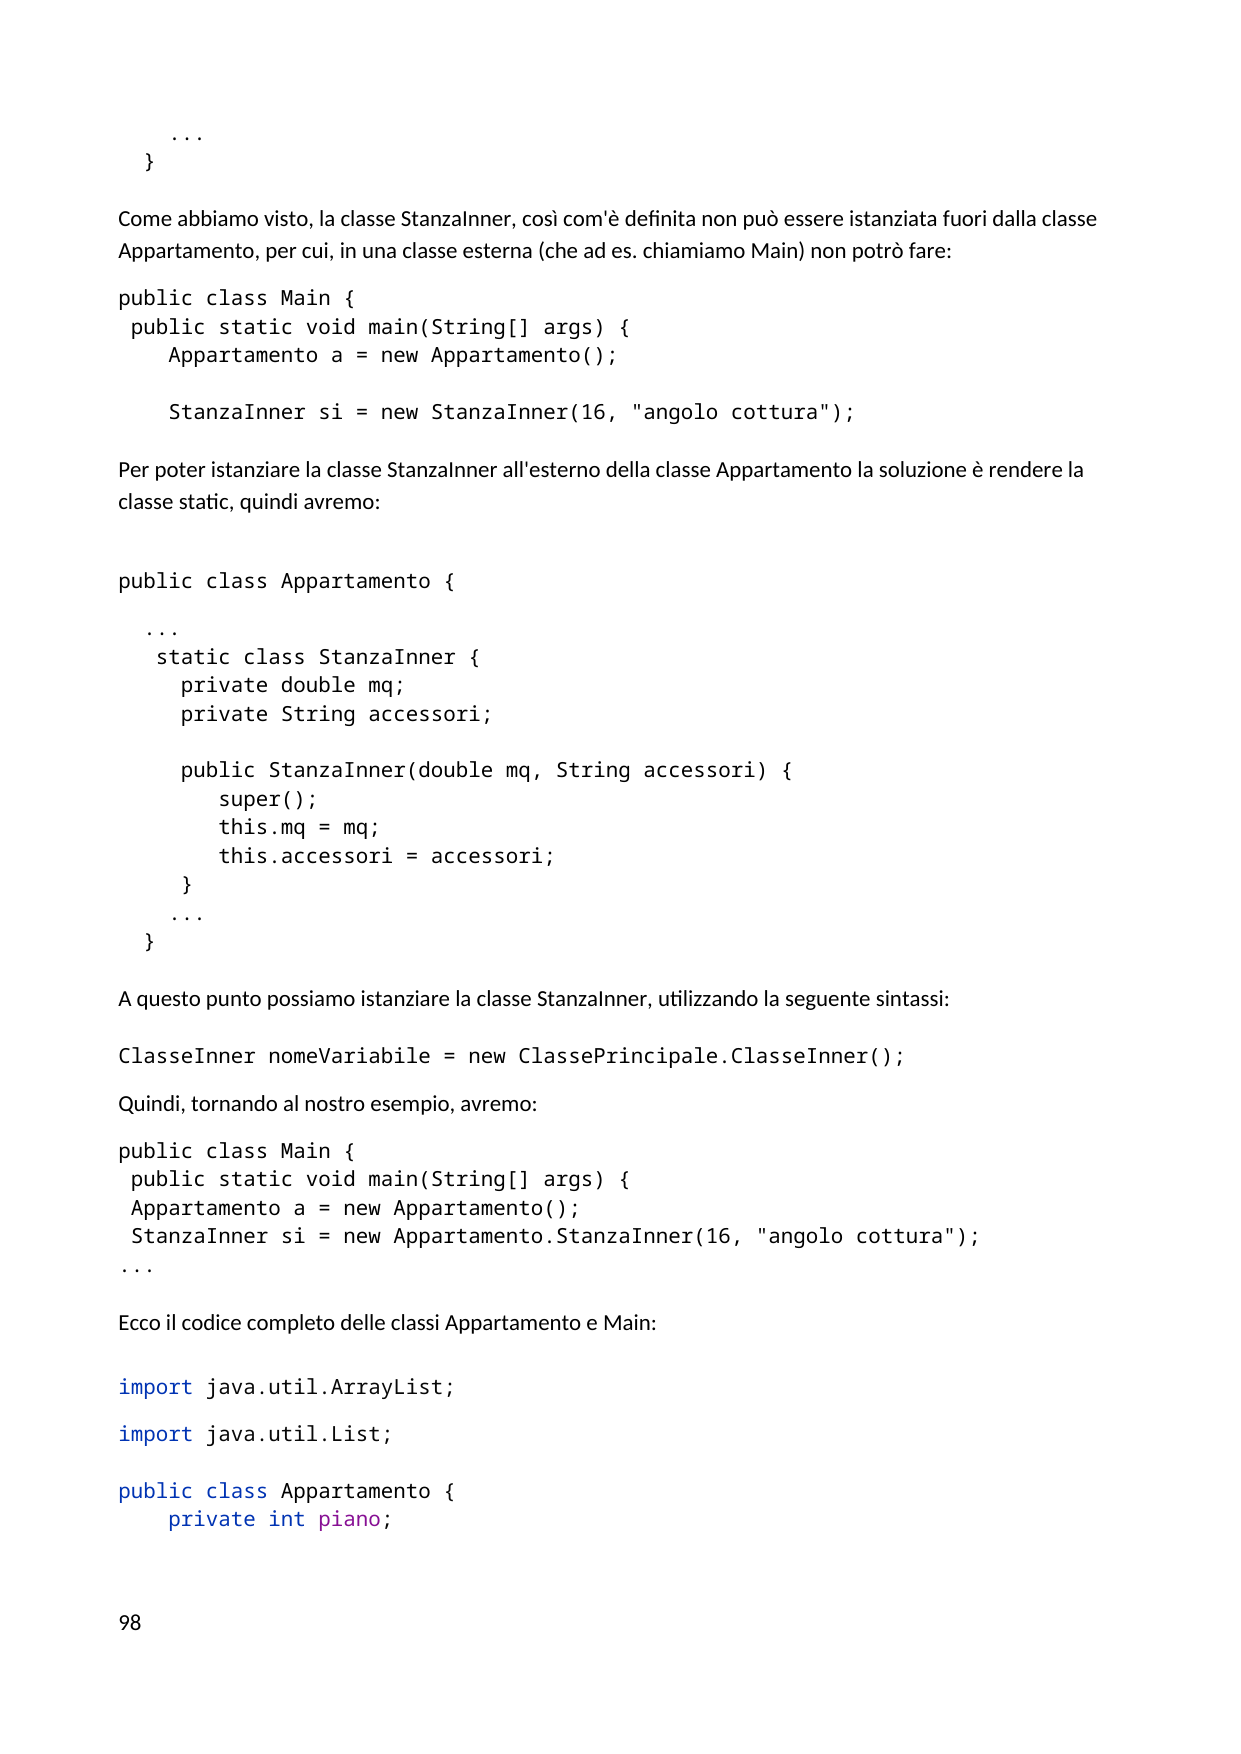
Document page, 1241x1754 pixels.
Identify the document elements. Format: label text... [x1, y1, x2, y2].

text } [118, 926, 1122, 955]
text private double mq; [118, 670, 1122, 699]
text static class StanzaInner { [118, 642, 1122, 670]
text import java.util.List; public class Appartamento { private int piano; [118, 1419, 1122, 1561]
text Per poter istanziare la classe StanzaInner all'esterno della classe Appartamento la soluzione è rendere la classe static, quindi avremo: [118, 455, 1122, 515]
text Appartamento a = new Appartamento(); [118, 340, 1122, 369]
text } [118, 869, 1122, 898]
text public static void main(String[] args) { [118, 312, 1122, 340]
text ... [118, 1250, 1122, 1278]
text public class Main { [118, 1136, 1122, 1164]
text Quindi, tornando al nostro esempio, avremo: [118, 1089, 1122, 1117]
text Come abbiamo visto, la classe StanzaInner, così com'è definita non può essere istanziata fuori dalla classe Appartamento, per cui, in una classe esterna (che ad es. chiamiamo Main) non potrò fare: [118, 204, 1122, 265]
text ClasseInner nomeVariabile = new ClassePrincipale.ClasseInner(); [118, 1042, 1122, 1070]
text Ecco il codice completo delle classi Appartamento e Main: import java.util.ArrayList; [118, 1308, 1122, 1401]
text private String accessori; [118, 699, 1122, 727]
text } [118, 147, 1122, 175]
text public class Main { [118, 283, 1122, 312]
text this.mq = mq; [118, 812, 1122, 841]
text ... [118, 898, 1122, 926]
text StanzaInner si = new StanzaInner(16, "angolo cottura"); [118, 397, 1122, 426]
text StanzaInner si = new Appartamento.StanzaInner(16, "angolo cottura"); [118, 1221, 1122, 1250]
text public StanzaInner(double mq, String accessori) { [118, 756, 1122, 784]
text public class Appartamento { [118, 534, 1122, 595]
text Appartamento a = new Appartamento(); [118, 1193, 1122, 1221]
text A questo punto possiamo istanziare la classe StanzaInner, utilizzando la seguente sintassi: [118, 984, 1122, 1012]
text this.accessori = accessori; [118, 841, 1122, 869]
text ... [118, 118, 1122, 147]
text super(); [118, 784, 1122, 812]
text public static void main(String[] args) { [118, 1164, 1122, 1193]
text ... [118, 613, 1122, 642]
